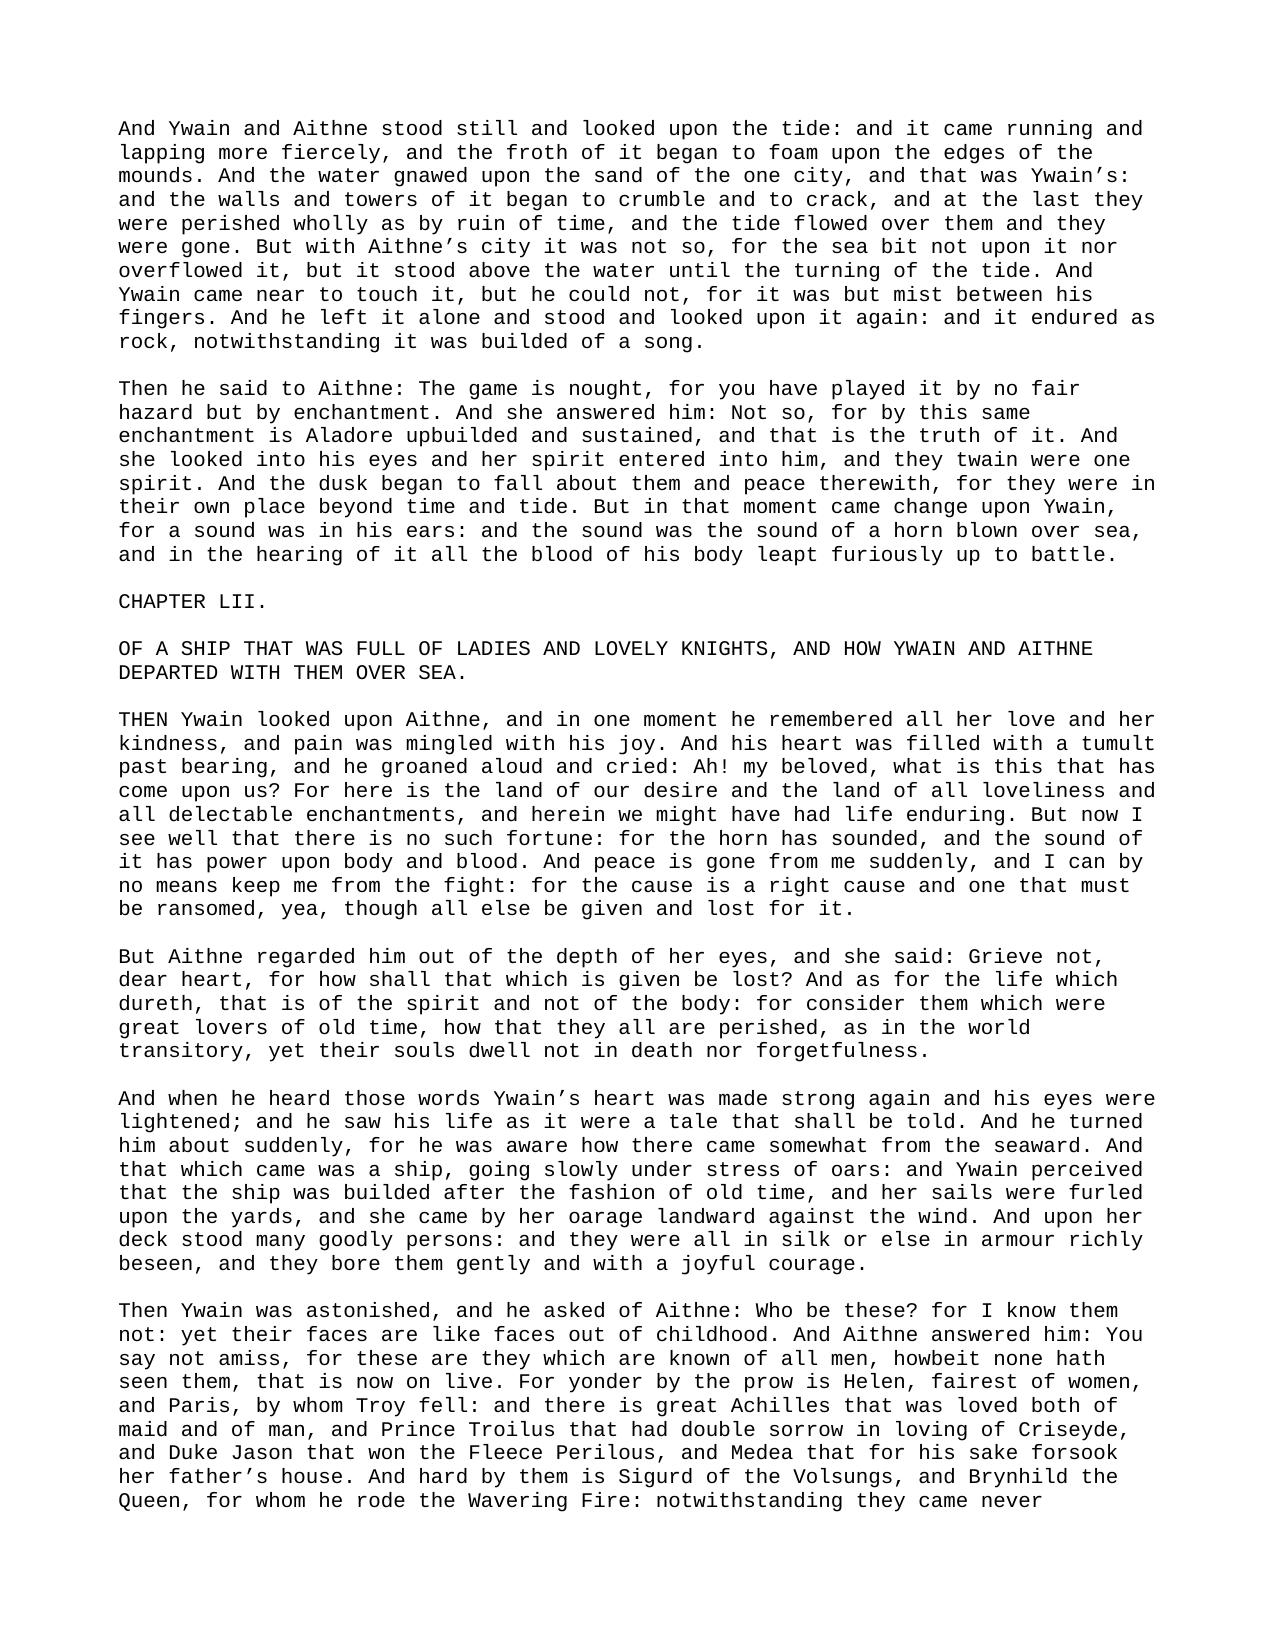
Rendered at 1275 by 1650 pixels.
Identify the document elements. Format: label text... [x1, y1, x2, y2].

text And when he heard those words Ywain’s heart was made strong again and his eyes were lightened; and he saw his life as it were a tale that shall be told. And he turned him about suddenly, for he was aware how there came somewhat from the seaward. And that which came was a ship, going slowly under stress of oars: and Ywain perceived that the ship was builded after the fashion of old time, and her sails were furled upon the yards, and she came by her oarage landward against the wind. And upon her deck stood many goodly persons: and they were all in silk or else in armour richly beseen, and they bore them gently and with a joyful courage. [118, 1088, 1157, 1277]
text Then he said to Aithne: The game is nought, for you have played it by no fair hazard but by enchantment. And she answered him: Not so, for by this same enchantment is Aladore upbuilded and sustained, and that is the truth of it. And she looked into his eyes and her spirit entered into him, and they twain were one spirit. And the dusk began to fall about them and peace therewith, for they were in their own place beyond time and tide. But in that moment came change upon Ywain, for a sound was in his ears: and the sound was the sound of a horn blown over sea, and in the hearing of it all the blood of his body leapt furiously up to battle. [118, 378, 1157, 567]
text And Ywain and Aithne stood still and looked upon the tide: and it came running and lapping more fiercely, and the froth of it began to foam upon the edges of the mounds. And the water gnawed upon the sand of the one city, and that was Ywain’s: and the walls and towers of it began to crumble and to crack, and at the last they were perished wholly as by ruin of time, and the tide flowed over them and they were gone. But with Aithne’s city it was not so, for the sea bit not upon it nor overflowed it, but it stood above the water until the turning of the tide. And Ywain came near to touch it, but he could not, for it was but mist between his fingers. And he left it alone and stood and looked upon it again: and it endured as rock, notwithstanding it was builded of a song. [118, 118, 1157, 354]
text Then Ywain was astonished, and he asked of Aithne: Who be these? for I know them not: yet their faces are like faces out of childhood. And Aithne answered him: You say not amiss, for these are they which are known of all men, howbeit none hath seen them, that is now on live. For yonder by the prow is Helen, fairest of women, and Paris, by whom Troy fell: and there is great Achilles that was loved both of maid and of man, and Prince Troilus that had double sorrow in loving of Criseyde, and Duke Jason that won the Fleece Perilous, and Medea that for his sake forsook her father’s house. And hard by them is Sigurd of the Volsungs, and Brynhild the Queen, for whom he rode the Wavering Fire: notwithstanding they came never [118, 1300, 1157, 1513]
text But Aithne regarded him out of the depth of her eyes, and she said: Grieve not, dear heart, for how shall that which is given be lost? And as for the life which dureth, that is of the spirit and not of the body: for consider them which were great lovers of old time, how that they all are perished, as in the world transitory, yet their souls dwell not in death nor forgetfulness. [118, 946, 1157, 1064]
text CHAPTER LII. [118, 591, 1157, 615]
text OF A SHIP THAT WAS FULL OF LADIES AND LOVELY KNIGHTS, AND HOW YWAIN AND AITHNE DEPARTED WITH THEM OVER SEA. [118, 638, 1157, 686]
text THEN Ywain looked upon Aithne, and in one moment he remembered all her love and her kindness, and pain was mingled with his joy. And his heart was filled with a tumult past bearing, and he groaned aloud and cried: Ah! my beloved, what is this that has come upon us? For here is the land of our desire and the land of all loveliness and all delectable enchantments, and herein we might have had life enduring. But now I see well that there is no such fortune: for the horn has sounded, and the sound of it has power upon body and blood. And peace is gone from me suddenly, and I can by no means keep me from the fight: for the cause is a right cause and one that must be ransomed, yea, though all else be given and lost for it. [118, 709, 1157, 922]
